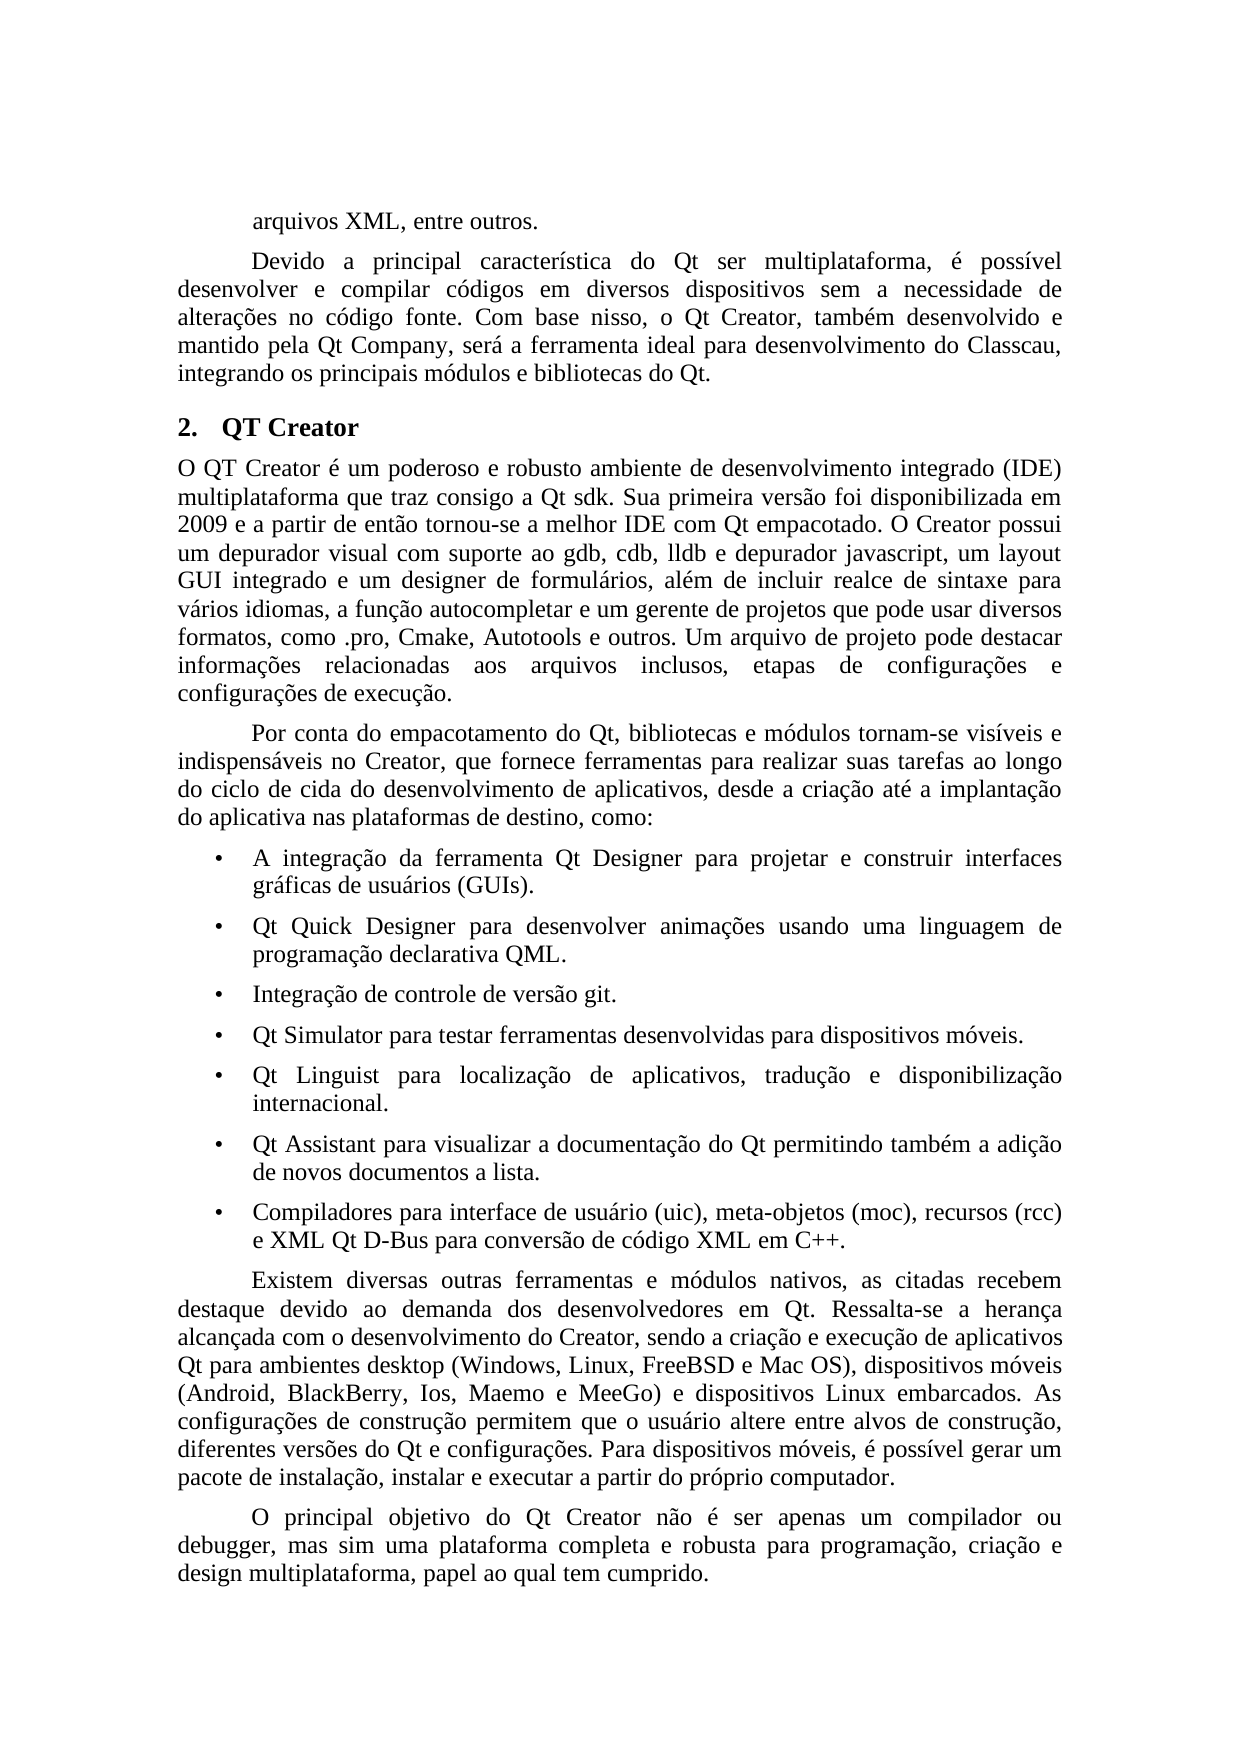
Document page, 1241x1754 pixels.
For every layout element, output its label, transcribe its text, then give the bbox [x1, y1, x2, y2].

list Compiladores para interface de usuário (uic), meta-objetos (moc), recursos (rcc) e XML Qt D-Bus para conversão de código XML em C++. [215, 1198, 1063, 1254]
list A integração da ferramenta Qt Designer para projetar e construir interfaces gráficas de usuários (GUIs). [215, 843, 1063, 899]
list Qt Assistant para visualizar a documentação do Qt permitindo também a adição de novos documentos a lista. [215, 1129, 1063, 1186]
title QT Creator [177, 412, 1063, 442]
list Qt Simulator para testar ferramentas desenvolvidas para dispositivos móveis. [215, 1021, 1063, 1049]
list Qt Linguist para localização de aplicativos, tradução e disponibilização internacional. [215, 1061, 1063, 1117]
text O QT Creator é um poderoso e robusto ambiente de desenvolvimento integrado (IDE) multiplataforma que traz consigo a Qt sdk. Sua primeira versão foi disponibilizada em 2009 e a partir de então tornou-se a melhor IDE com Qt empacotado. O Creator possui um depurador visual com suporte ao gdb, cdb, lldb e depurador javascript, um layout GUI integrado e um designer de formulários, além de incluir realce de sintaxe para vários idiomas, a função autocompletar e um gerente de projetos que pode usar diversos formatos, como .pro, Cmake, Autotools e outros. Um arquivo de projeto pode destacar informações relacionadas aos arquivos inclusos, etapas de configurações e configurações de execução. [177, 454, 1063, 707]
text Por conta do empacotamento do Qt, bibliotecas e módulos tornam-se visíveis e indispensáveis no Creator, que fornece ferramentas para realizar suas tarefas ao longo do ciclo de cida do desenvolvimento de aplicativos, desde a criação até a implantação do aplicativa nas plataformas de destino, como: [177, 719, 1063, 831]
list arquivos XML, entre outros. [215, 207, 1063, 235]
text Devido a principal característica do Qt ser multiplataforma, é possível desenvolver e compilar códigos em diversos dispositivos sem a necessidade de alterações no código fonte. Com base nisso, o Qt Creator, também desenvolvido e mantido pela Qt Company, será a ferramenta ideal para desenvolvimento do Classcau, integrando os principais módulos e bibliotecas do Qt. [177, 247, 1063, 387]
list Qt Quick Designer para desenvolver animações usando uma linguagem de programação declarativa QML. [215, 912, 1063, 968]
text Existem diversas outras ferramentas e módulos nativos, as citadas recebem destaque devido ao demanda dos desenvolvedores em Qt. Ressalta-se a herança alcançada com o desenvolvimento do Creator, sendo a criação e execução de aplicativos Qt para ambientes desktop (Windows, Linux, FreeBSD e Mac OS), dispositivos móveis (Android, BlackBerry, Ios, Maemo e MeeGo) e dispositivos Linux embarcados. As configurações de construção permitem que o usuário altere entre alvos de construção, diferentes versões do Qt e configurações. Para dispositivos móveis, é possível gerar um pacote de instalação, instalar e executar a partir do próprio computador. [177, 1266, 1063, 1491]
text O principal objetivo do Qt Creator não é ser apenas um compilador ou debugger, mas sim uma plataforma completa e robusta para programação, criação e design multiplataforma, papel ao qual tem cumprido. [177, 1503, 1063, 1587]
list Integração de controle de versão git. [215, 980, 1063, 1008]
